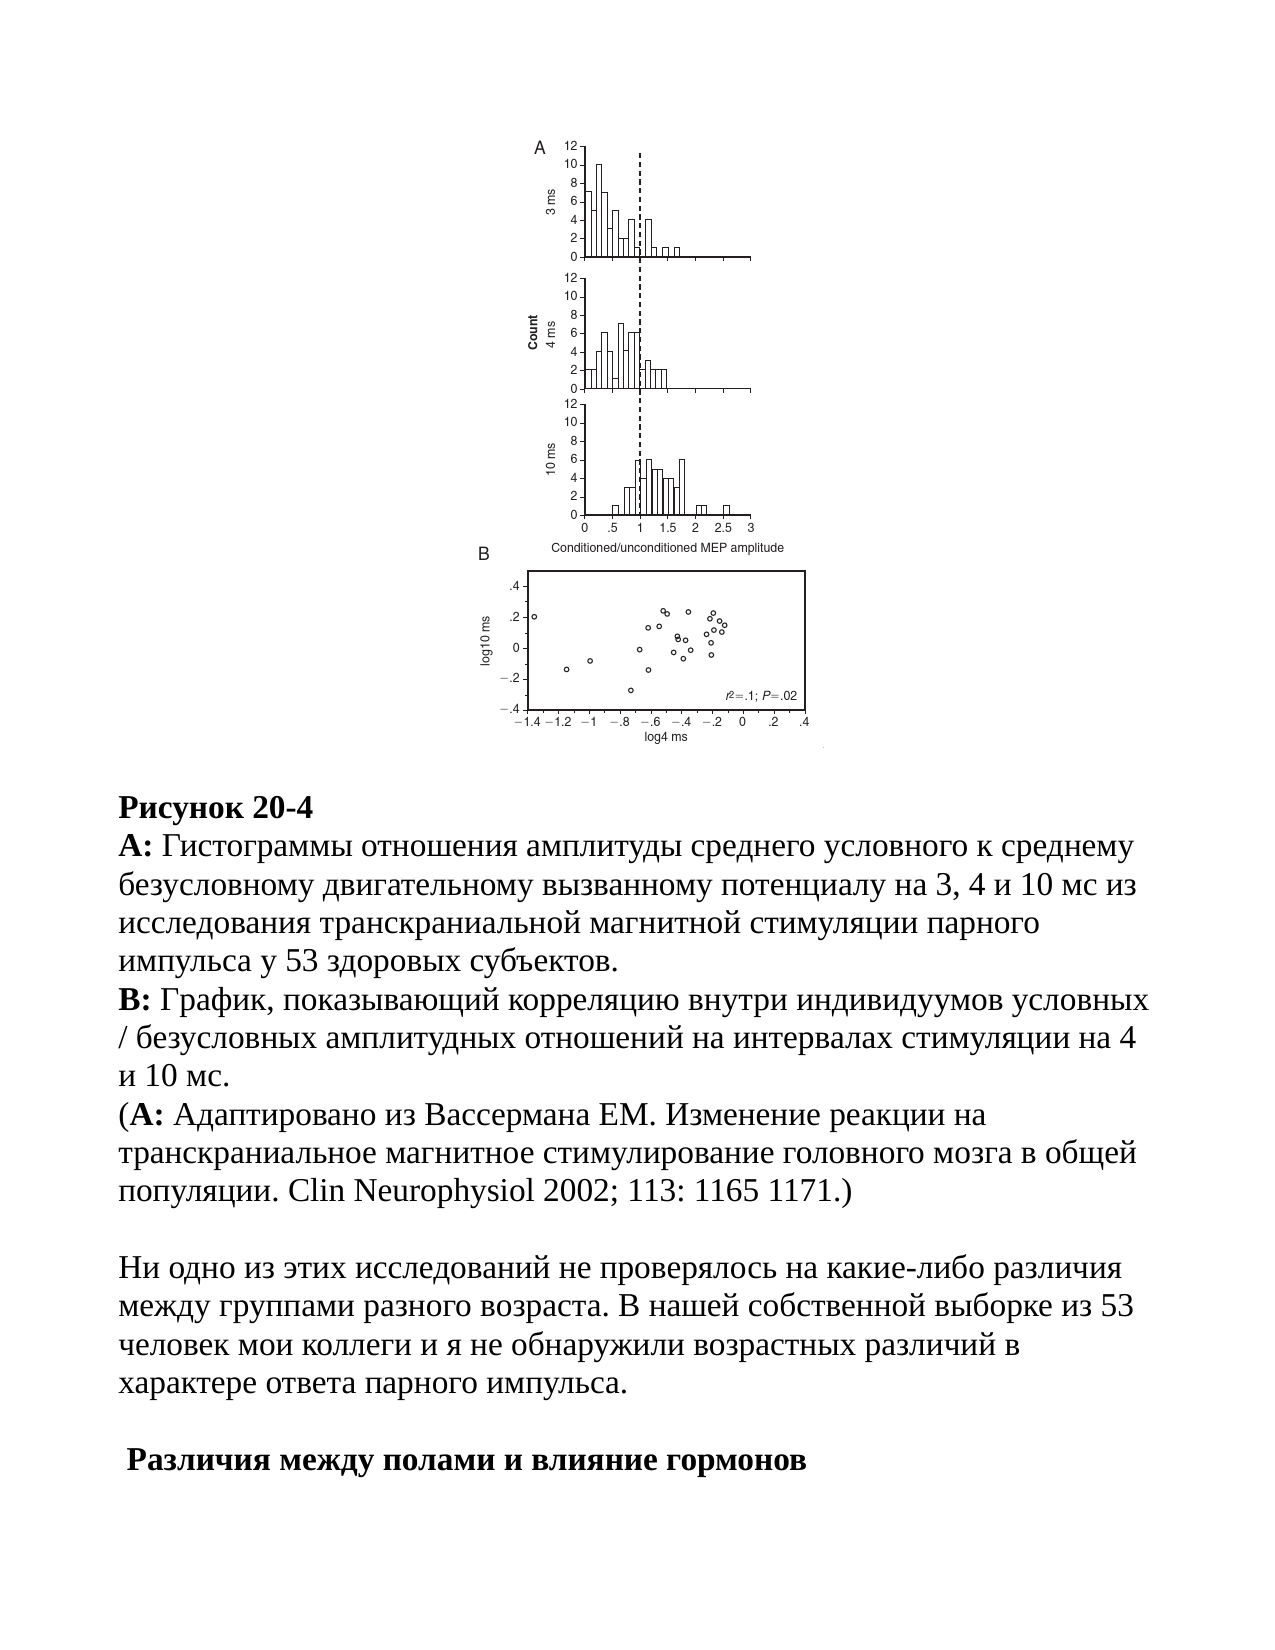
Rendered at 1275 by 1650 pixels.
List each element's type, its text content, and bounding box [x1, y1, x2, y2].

text A: Гистограммы отношения амплитуды среднего условного к среднему безусловному двигательному вызванному потенциалу на 3, 4 и 10 мс из исследования транскраниальной магнитной стимуляции парного импульса у 53 здоровых субъектов. [118, 825, 1157, 979]
text Рисунок 20-4 [118, 787, 1157, 825]
text Различия между полами и влияние гормонов [118, 1439, 1157, 1477]
text Ни одно из этих исследований не проверялось на какие-либо различия между группами разного возраста. В нашей собственной выборке из 53 человек мои коллеги и я не обнаружили возрастных различий в характере ответа парного импульса. [118, 1247, 1157, 1400]
text (А: Адаптировано из Вассермана ЕМ. Изменение реакции на транскраниальное магнитное стимулирование головного мозга в общей популяции. Clin Neurophysiol 2002; 113: 1165 1171.) [118, 1094, 1157, 1209]
picture [451, 118, 824, 749]
text B: График, показывающий корреляцию внутри индивидуумов условных / безусловных амплитудных отношений на интервалах стимуляции на 4 и 10 мс. [118, 979, 1157, 1094]
